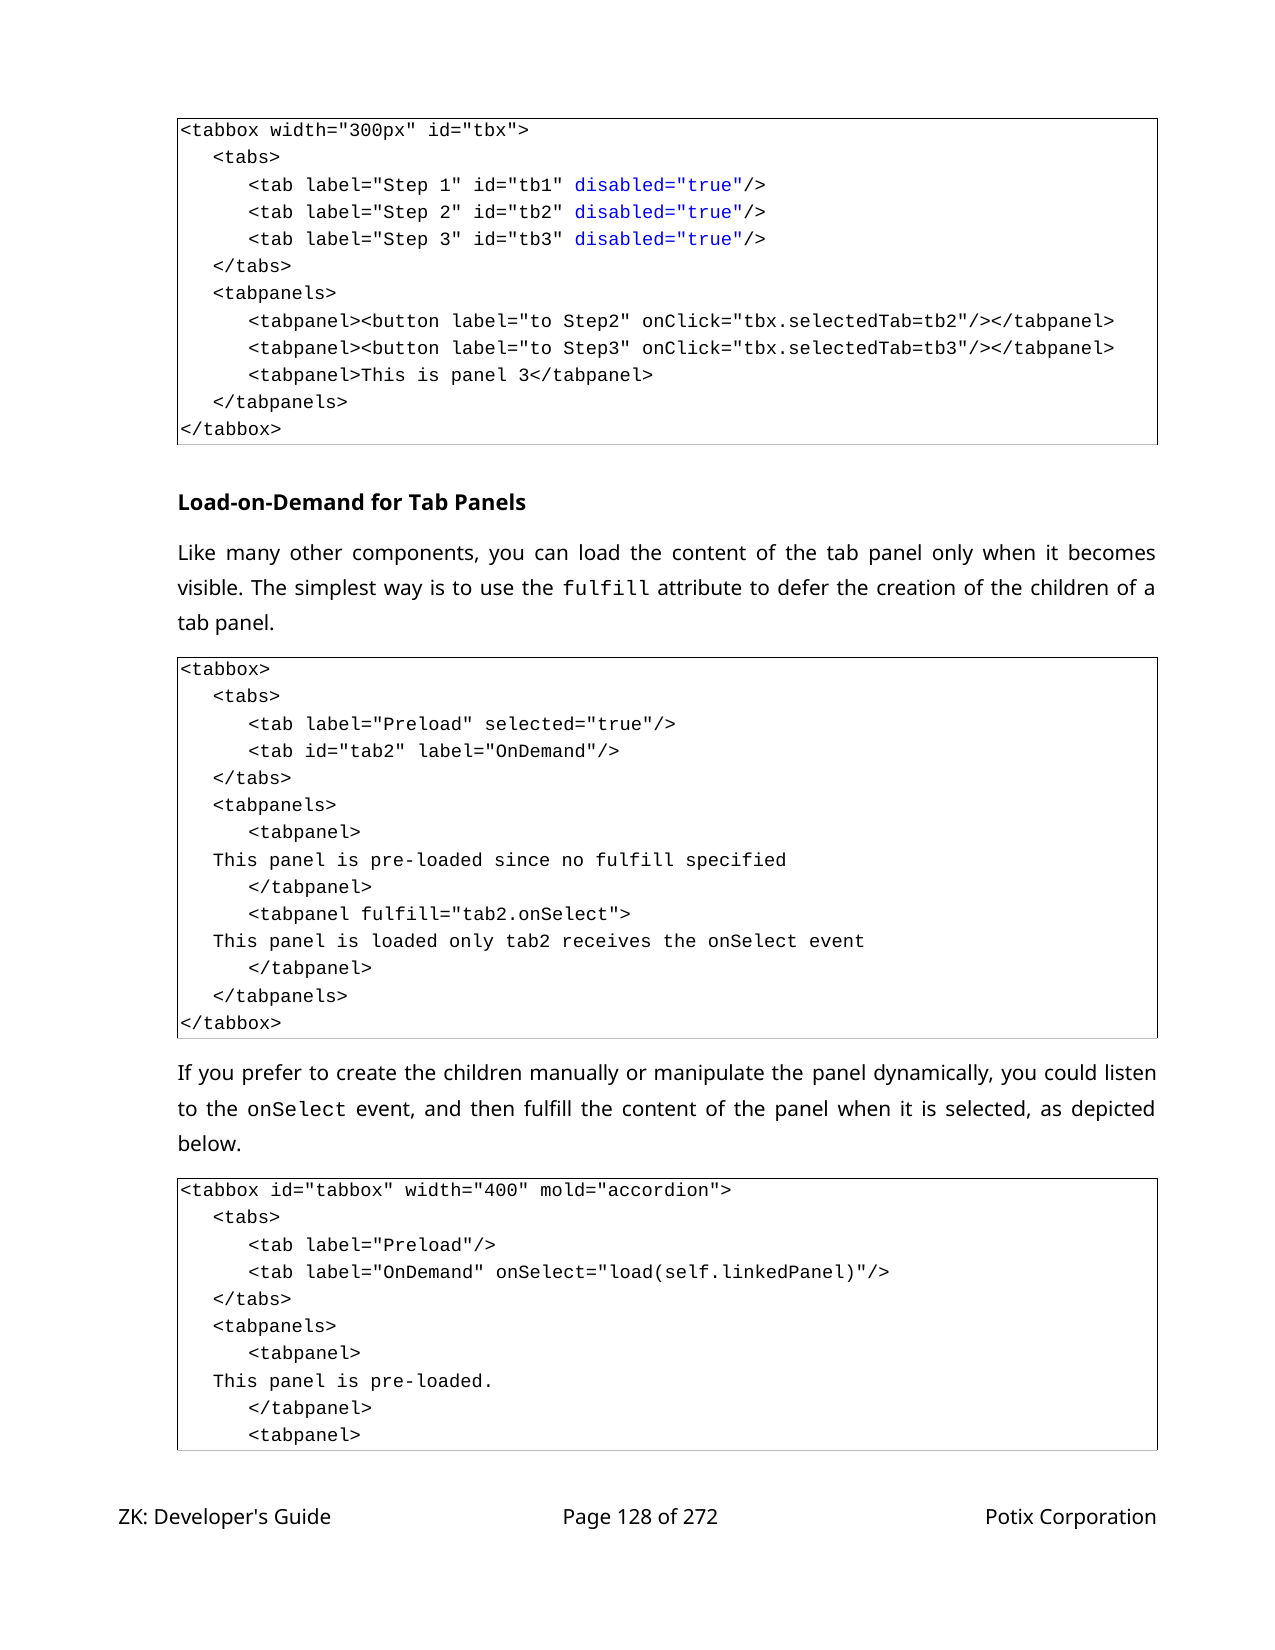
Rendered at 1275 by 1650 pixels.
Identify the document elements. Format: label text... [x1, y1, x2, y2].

text This panel is pre-loaded. [178, 1368, 1157, 1393]
text </tabpanel> [178, 1396, 1157, 1420]
text Like many other components, you can load the content of the tab panel only when it becomes visible. The simplest way is to use the fulfill attribute to defer the creation of the children of a tab panel. [177, 538, 1157, 637]
text <tab label="Step 1" id="tb1" disabled="true"/> [178, 172, 1157, 197]
text </tabs> [178, 1287, 1157, 1311]
text <tab label="OnDemand" onSelect="load(self.linkedPanel)"/> [178, 1260, 1157, 1284]
text <tabpanel>This is panel 3</tabpanel> [178, 363, 1157, 387]
text <tab label="Step 3" id="tb3" disabled="true"/> [178, 227, 1157, 251]
text </tabs> [178, 254, 1157, 278]
text <tab label="Preload"/> [178, 1232, 1157, 1257]
text <tabpanel> [178, 1423, 1157, 1450]
text </tabpanels> [178, 390, 1157, 414]
text <tabpanels> [178, 281, 1157, 306]
text This panel is pre-loaded since no fulfill specified [178, 847, 1157, 872]
text This panel is loaded only tab2 receives the onSelect event [178, 929, 1157, 953]
text If you prefer to create the children manually or manipulate the panel dynamically, you could listen to the onSelect event, and then fulfill the content of the panel when it is selected, as depicted below. [177, 1058, 1157, 1157]
text <tab id="tab2" label="OnDemand"/> [178, 739, 1157, 763]
text <tabs> [178, 145, 1157, 169]
text </tabbox> [178, 1011, 1157, 1038]
text <tabpanels> [178, 1314, 1157, 1338]
text </tabpanel> [178, 956, 1157, 981]
text <tabbox id="tabbox" width="400" mold="accordion"> [178, 1179, 1157, 1202]
text <tabs> [178, 684, 1157, 709]
text </tabpanels> [178, 983, 1157, 1008]
text </tabpanel> [178, 875, 1157, 899]
subtitle Load-on-Demand for Tab Panels [177, 487, 1157, 517]
text <tabpanel> [178, 1341, 1157, 1366]
text <tab label="Step 2" id="tb2" disabled="true"/> [178, 200, 1157, 224]
text <tabs> [178, 1205, 1157, 1229]
text <tabpanel><button label="to Step3" onClick="tbx.selectedTab=tb3"/></tabpanel> [178, 336, 1157, 360]
text </tabs> [178, 766, 1157, 790]
text <tabpanel fulfill="tab2.onSelect"> [178, 902, 1157, 926]
text </tabbox> [178, 417, 1157, 444]
text <tabpanel> [178, 820, 1157, 844]
text <tabbox> [178, 658, 1157, 681]
text <tabpanel><button label="to Step2" onClick="tbx.selectedTab=tb2"/></tabpanel> [178, 308, 1157, 333]
text <tabpanels> [178, 793, 1157, 817]
text <tab label="Preload" selected="true"/> [178, 712, 1157, 736]
text <tabbox width="300px" id="tbx"> [178, 119, 1157, 142]
